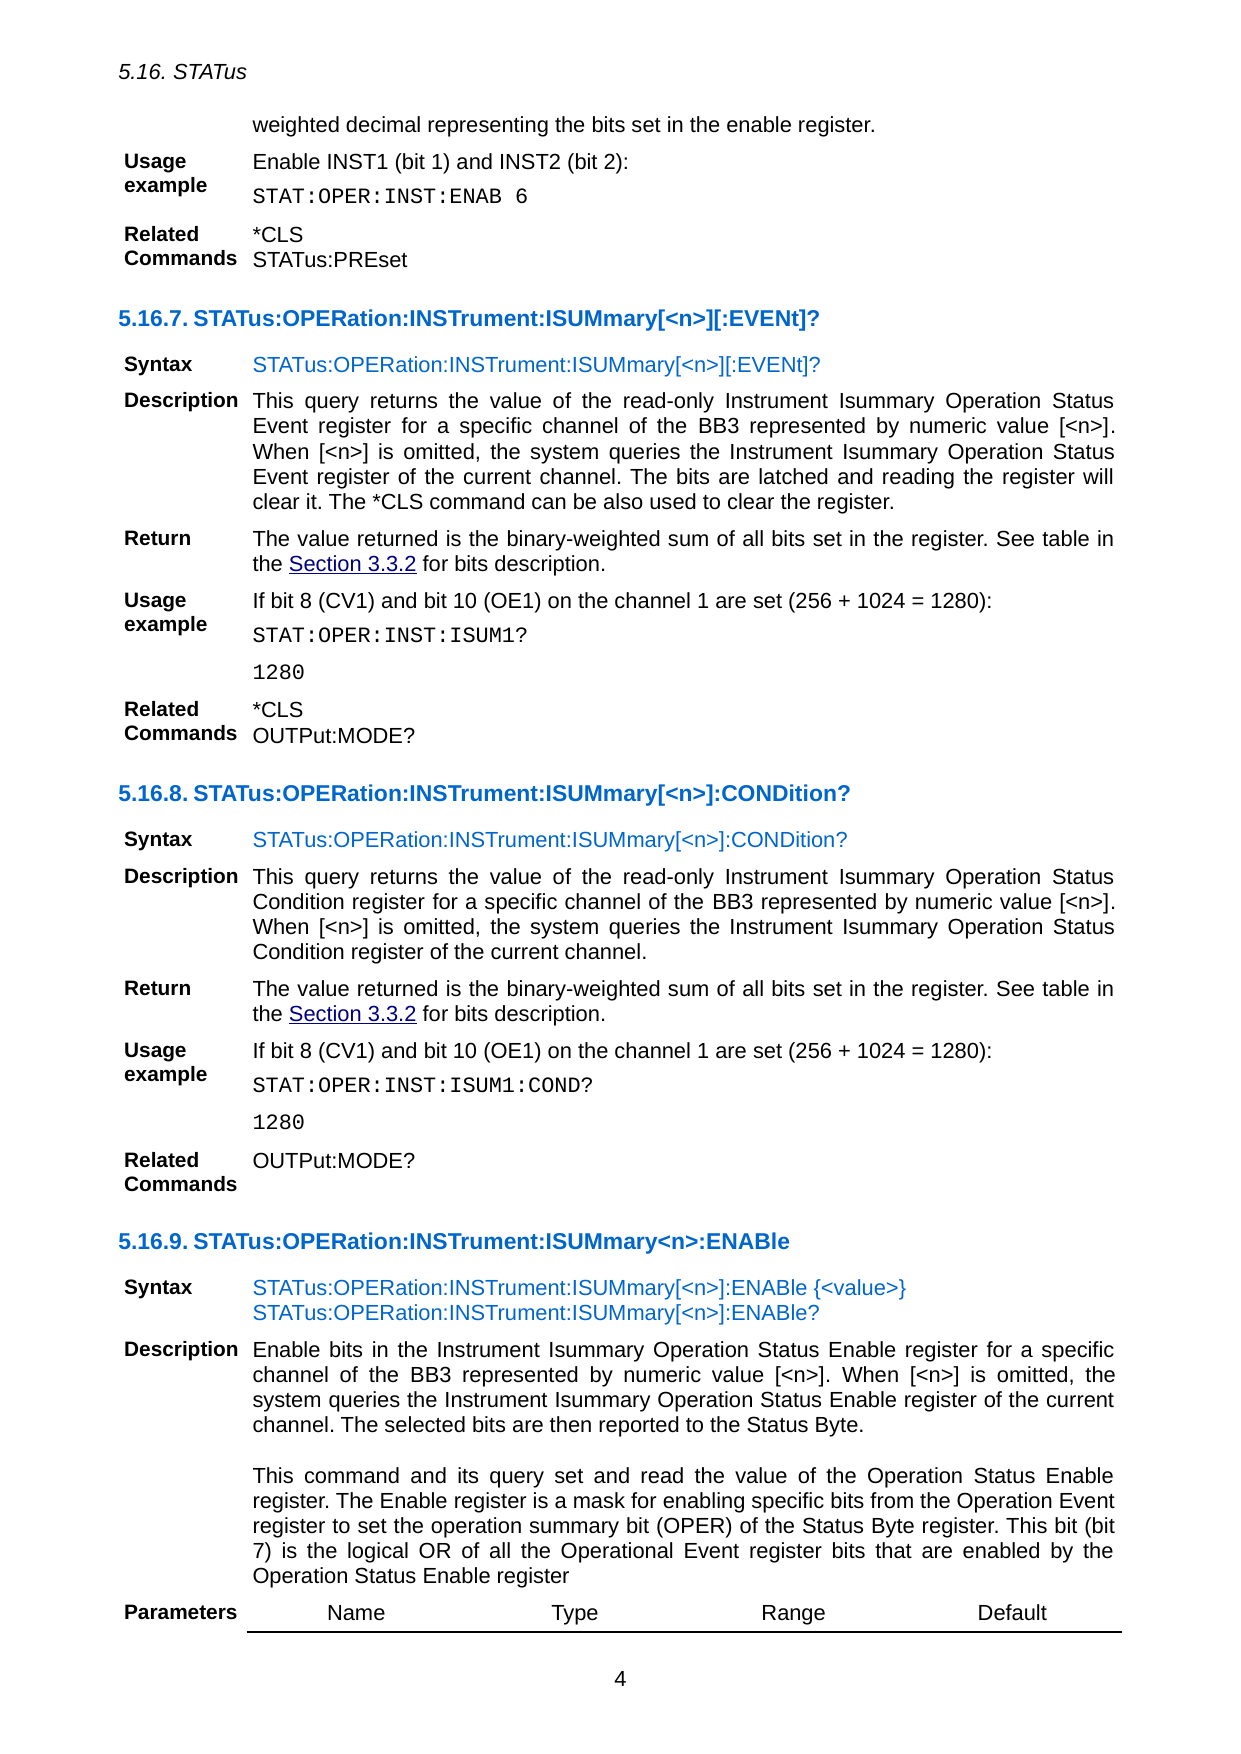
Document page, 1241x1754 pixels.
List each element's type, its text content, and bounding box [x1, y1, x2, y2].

table_cell Enable bits in the Instrument Isummary Operation Status Enable register for a specific channel of the BB3 represented by numeric value [<n>]. When [<n>] is omitted, the system queries the Instrument Isummary Operation Status Enable register of the current channel. The selected bits are then reported to the Status Byte. This command and its query set and read the value of the Operation Status Enable register. The Enable register is a mask for enabling specific bits from the Operation Event register to set the operation summary bit (OPER) of the Status Byte register. This bit (bit 7) is the logical OR of all the Operational Event register bits that are enabled by the Operation Status Enable register [247, 1331, 1122, 1594]
table_cell [118, 106, 247, 143]
table_cell *CLS OUTPut:MODE? [247, 692, 1122, 753]
table_cell The value returned is the binary-weighted sum of all bits set in the register. See table in the Section 3.3.2 for bits description. [247, 970, 1122, 1032]
table_cell Usage example [118, 143, 247, 216]
table_cell Type [465, 1594, 684, 1631]
table_cell If bit 8 (CV1) and bit 10 (OE1) on the channel 1 are set (256 + 1024 = 1280): STAT:OPER:INST:ISUM1? 1280 [247, 582, 1122, 692]
table_header Syntax [118, 821, 247, 858]
table_cell The value returned is the binary-weighted sum of all bits set in the register. See table in the Section 3.3.2 for bits description. [247, 520, 1122, 582]
table_cell Usage example [118, 582, 247, 692]
table_cell Return [118, 520, 247, 582]
table_cell This query returns the value of the read-only Instrument Isummary Operation Status Condition register for a specific channel of the BB3 represented by numeric value [<n>]. When [<n>] is omitted, the system queries the Instrument Isummary Operation Status Condition register of the current channel. [247, 858, 1122, 970]
table_cell Name [247, 1594, 465, 1631]
table_cell Enable INST1 (bit 1) and INST2 (bit 2): STAT:OPER:INST:ENAB 6 [247, 143, 1122, 216]
subtitle STATus:OPERation:INSTrument:ISUMmary[<n>][:EVENt]? [118, 304, 1122, 331]
table_cell Related Commands [118, 216, 247, 278]
table_header STATus:OPERation:INSTrument:ISUMmary[<n>]:CONDition? [247, 821, 1122, 858]
table_cell Related Commands [118, 692, 247, 753]
table_header STATus:OPERation:INSTrument:ISUMmary[<n>]:ENABle {<value>} STATus:OPERation:INSTrument:ISUMmary[<n>]:ENABle? [247, 1269, 1122, 1331]
table_header Syntax [118, 346, 247, 382]
table_cell Default [903, 1594, 1122, 1631]
table_cell OUTPut:MODE? [247, 1142, 1122, 1201]
table_cell *CLS STATus:PREset [247, 216, 1122, 278]
table_header Syntax [118, 1269, 247, 1331]
table_cell Return [118, 970, 247, 1032]
subtitle STATus:OPERation:INSTrument:ISUMmary[<n>]:CONDition? [118, 780, 1122, 806]
table_header STATus:OPERation:INSTrument:ISUMmary[<n>][:EVENt]? [247, 346, 1122, 382]
subtitle STATus:OPERation:INSTrument:ISUMmary<n>:ENABle [118, 1228, 1122, 1254]
table_cell Description [118, 1331, 247, 1594]
table_cell weighted decimal representing the bits set in the enable register. [247, 106, 1122, 143]
table_cell Description [118, 383, 247, 520]
table_cell If bit 8 (CV1) and bit 10 (OE1) on the channel 1 are set (256 + 1024 = 1280): STAT:OPER:INST:ISUM1:COND? 1280 [247, 1032, 1122, 1142]
table_cell Related Commands [118, 1142, 247, 1201]
table_cell Usage example [118, 1032, 247, 1142]
table_cell Description [118, 858, 247, 970]
table_cell This query returns the value of the read-only Instrument Isummary Operation Status Event register for a specific channel of the BB3 represented by numeric value [<n>]. When [<n>] is omitted, the system queries the Instrument Isummary Operation Status Event register of the current channel. The bits are latched and reading the register will clear it. The *CLS command can be also used to clear the register. [247, 383, 1122, 520]
table_cell Range [684, 1594, 903, 1631]
table_cell Parameters [118, 1594, 247, 1631]
